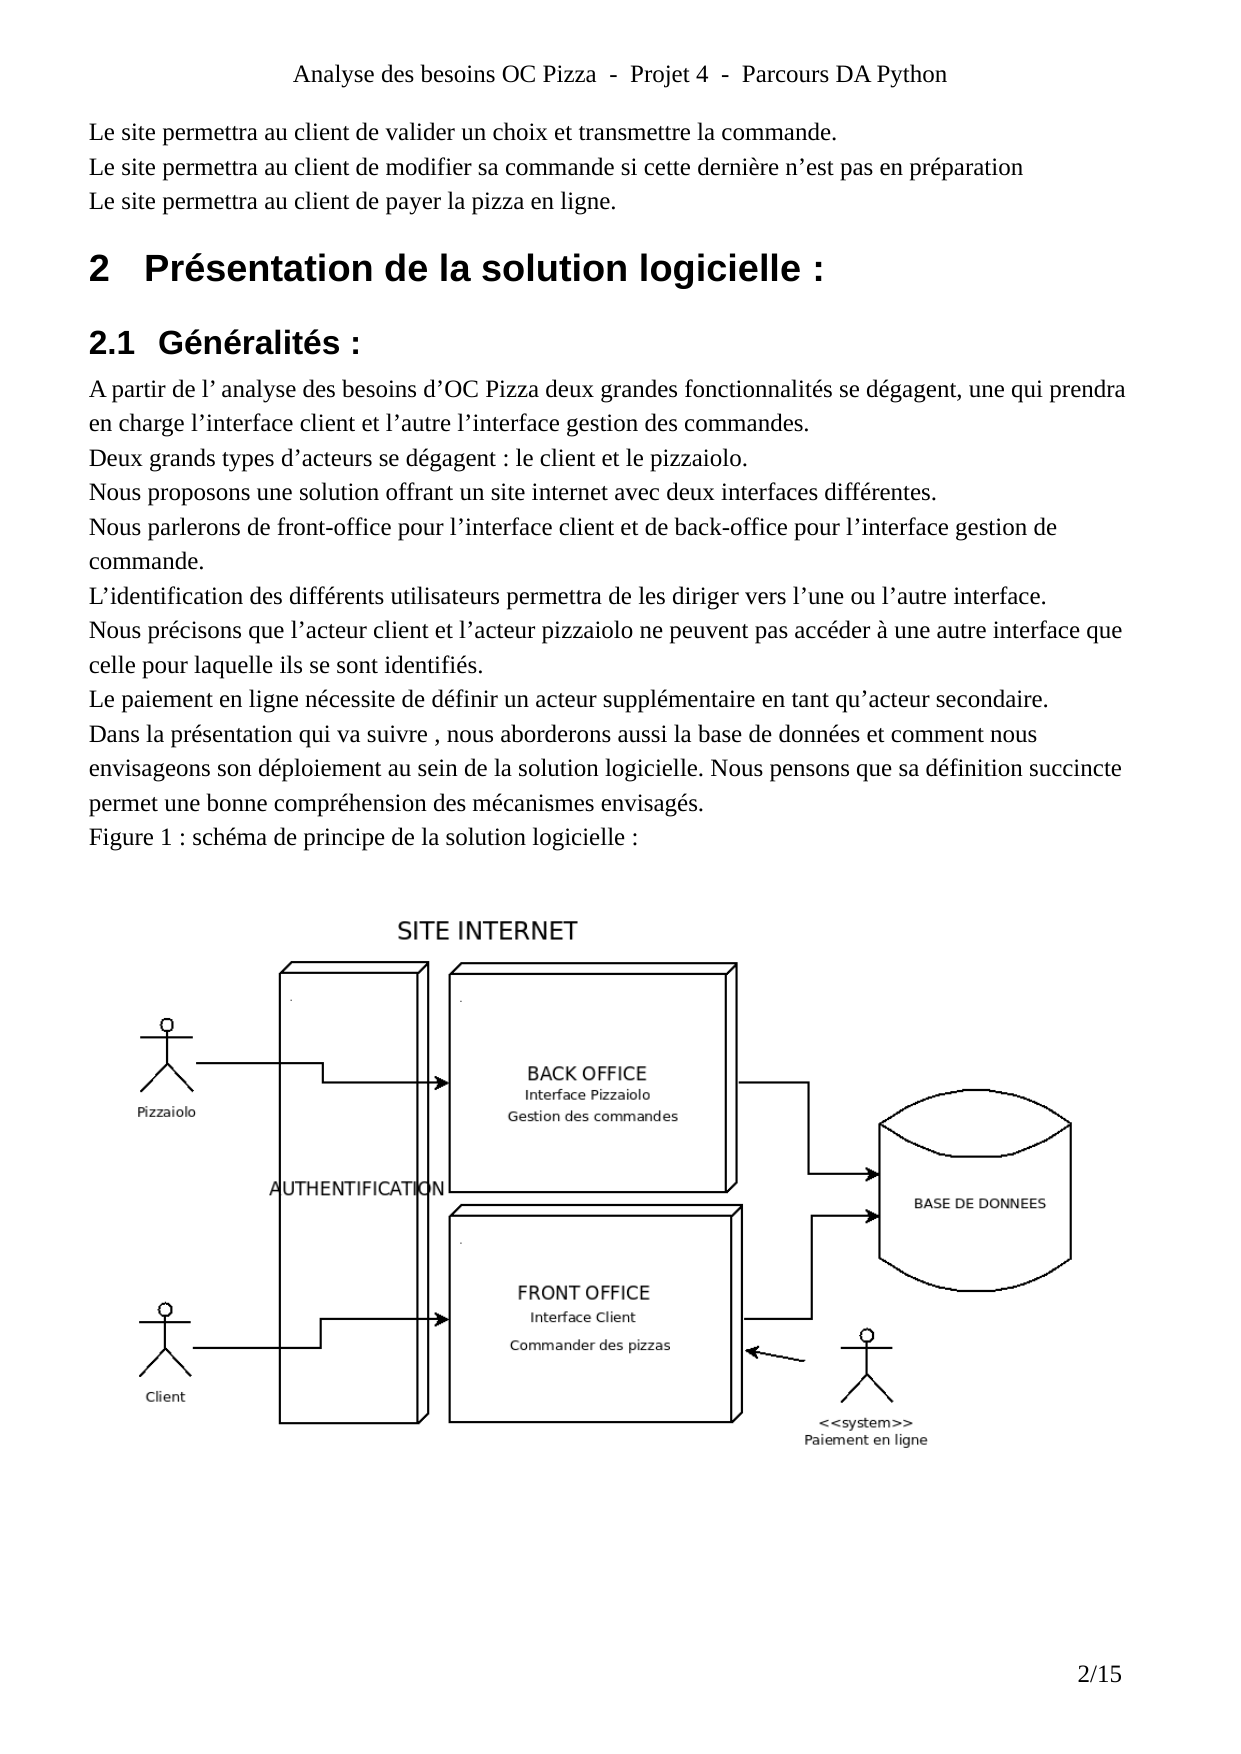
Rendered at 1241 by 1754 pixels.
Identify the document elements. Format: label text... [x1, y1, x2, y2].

text A partir de l’ analyse des besoins d’OC Pizza deux grandes fonctionnalités se dégagent, une qui prendra en charge l’interface client et l’autre l’interface gestion des commandes. [88, 374, 1152, 437]
text Nous parlerons de front-office pour l’interface client et de back-office pour l’interface gestion de commande. [88, 512, 1152, 575]
text Nous proposons une solution offrant un site internet avec deux interfaces différentes. [88, 477, 1152, 506]
text Nous précisons que l’acteur client et l’acteur pizzaiolo ne peuvent pas accéder à une autre interface que celle pour laquelle ils se sont identifiés. [88, 615, 1152, 678]
text Le site permettra au client de modifier sa commande si cette dernière n’est pas en préparation [88, 152, 1152, 181]
subtitle Présentation de la solution logicielle : [88, 246, 1152, 289]
text Deux grands types d’acteurs se dégagent : le client et le pizzaiolo. [88, 443, 1152, 472]
text L’identification des différents utilisateurs permettra de les diriger vers l’une ou l’autre interface. [88, 581, 1152, 609]
picture [137, 917, 1074, 1449]
text Le site permettra au client de valider un choix et transmettre la commande. [88, 117, 1152, 146]
text Le paiement en ligne nécessite de définir un acteur supplémentaire en tant qu’acteur secondaire. [88, 684, 1152, 713]
text Le site permettra au client de payer la pizza en ligne. [88, 186, 1152, 215]
text Figure 1 : schéma de principe de la solution logicielle : [88, 822, 1152, 851]
text Dans la présentation qui va suivre , nous aborderons aussi la base de données et comment nous envisageons son déploiement au sein de la solution logicielle. Nous pensons que sa définition succincte permet une bonne compréhension des mécanismes envisagés. [88, 719, 1152, 816]
subtitle Généralités : [88, 323, 1152, 361]
